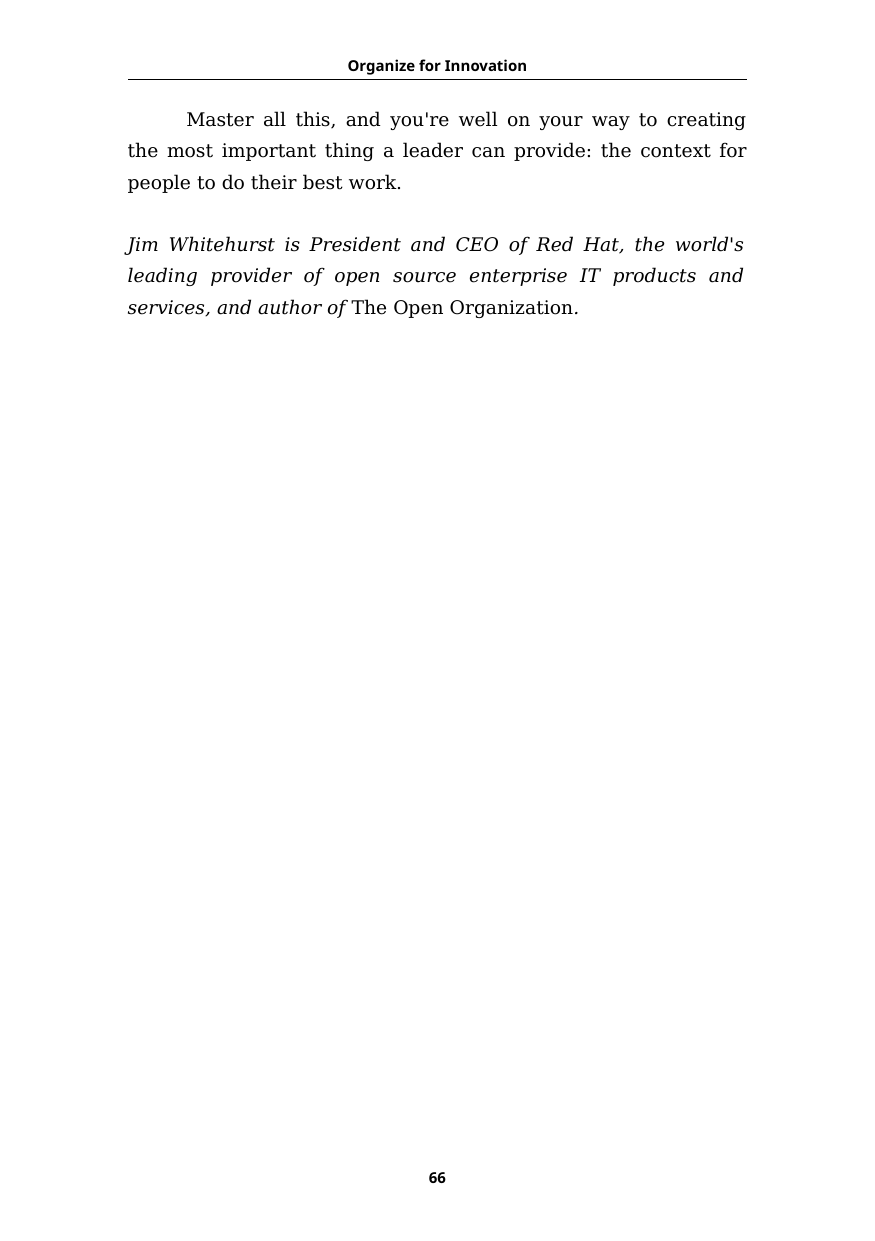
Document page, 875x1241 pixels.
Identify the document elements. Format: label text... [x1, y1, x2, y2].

text Master all this, and you're well on your way to creating the most important thing a leader can provide: the context for people to do their best work. [127, 109, 747, 194]
text Jim Whitehurst is President and CEO of Red Hat, the world's leading provider of open source enterprise IT products and services, and author of The Open Organization. [127, 234, 747, 319]
